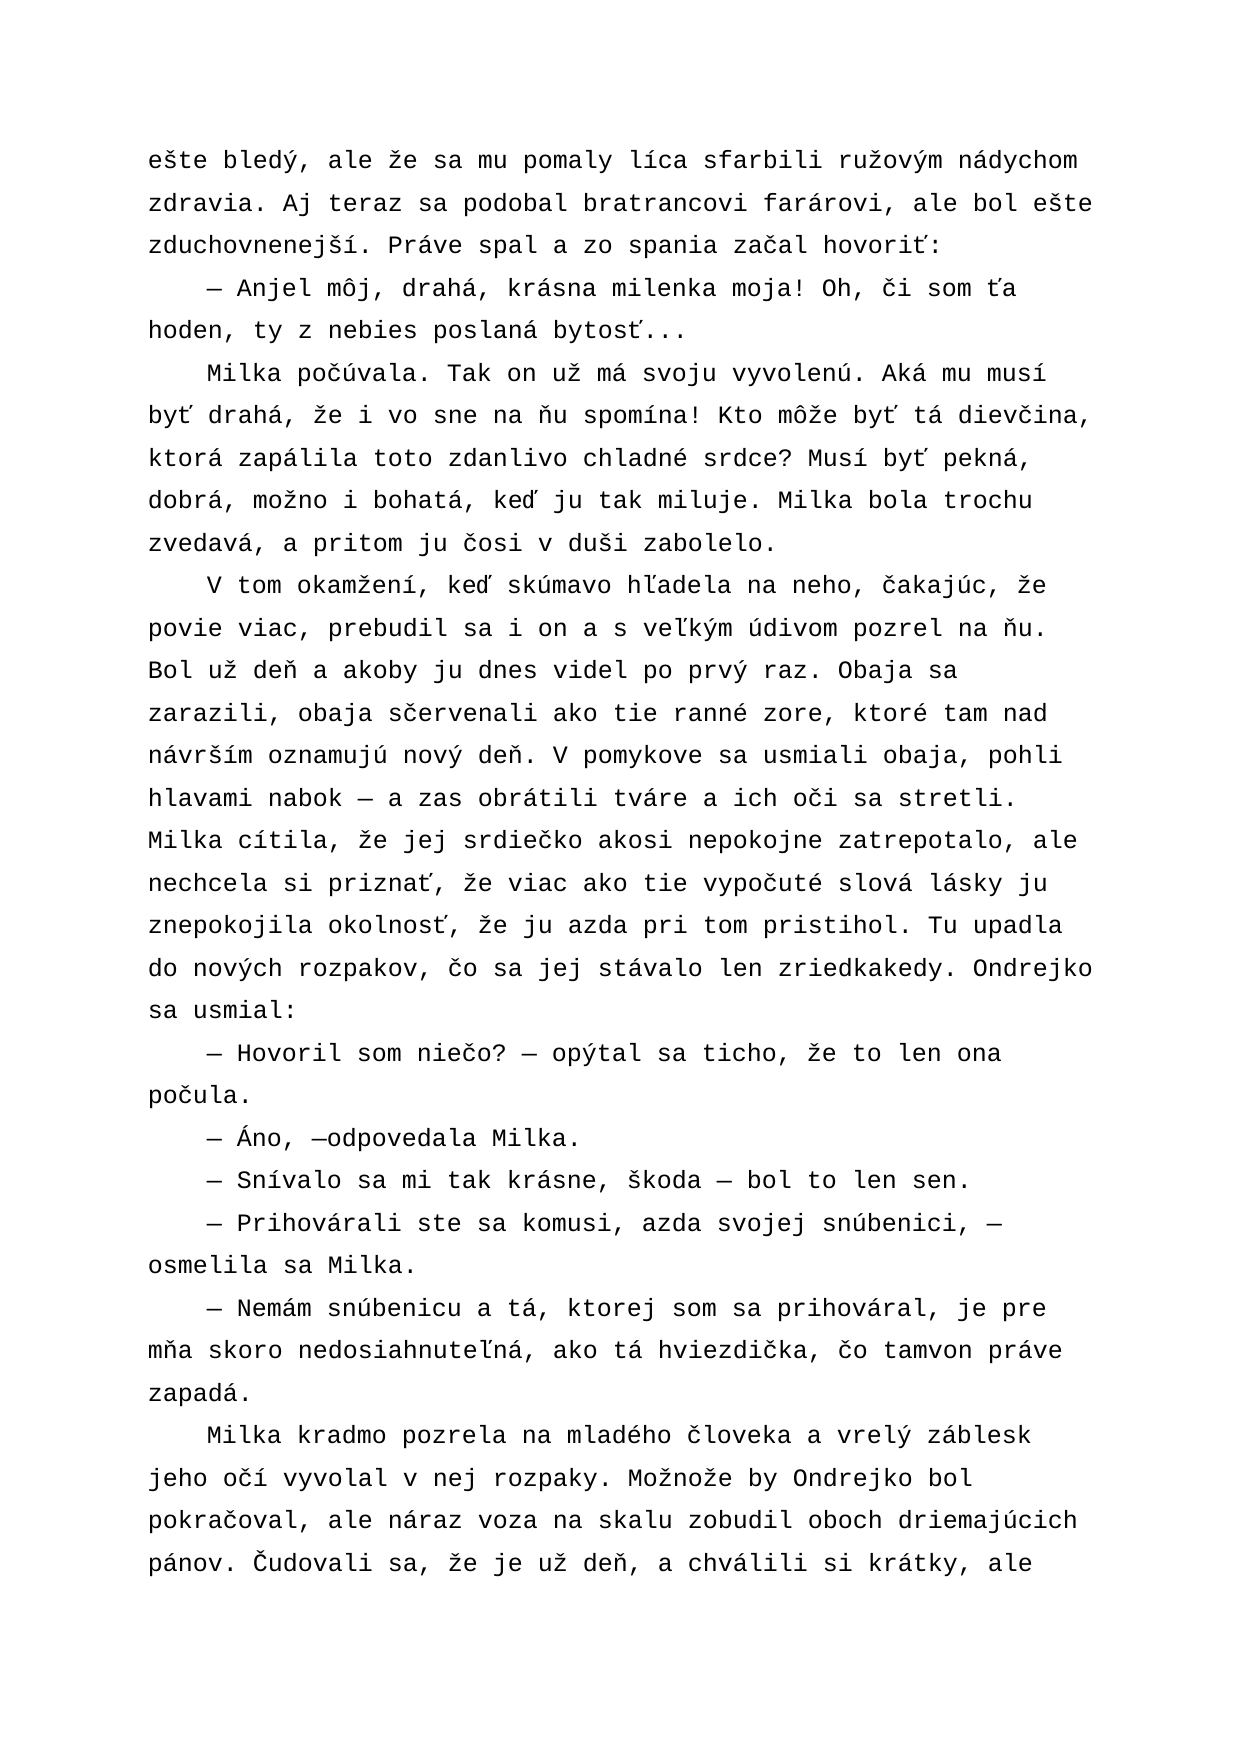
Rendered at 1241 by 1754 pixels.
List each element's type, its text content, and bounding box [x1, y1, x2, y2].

text ešte bledý, ale že sa mu pomaly líca sfarbili ružovým nádychom zdravia. Aj teraz sa podobal bratrancovi farárovi, ale bol ešte zduchovnenejší. Práve spal a zo spania začal hovoriť: [148, 148, 1093, 261]
text V tom okamžení, keď skúmavo hľadela na neho, čakajúc, že povie viac, prebudil sa i on a s veľkým údivom pozrel na ňu. Bol už deň a akoby ju dnes videl po prvý raz. Obaja sa zarazili, obaja sčervenali ako tie ranné zore, ktoré tam nad návrším oznamujú nový deň. V pomykove sa usmiali obaja, pohli hlavami nabok — a zas obrátili tváre a ich oči sa stretli. Milka cítila, že jej srdiečko akosi nepokojne zatrepotalo, ale nechcela si priznať, že viac ako tie vypočuté slová lásky ju znepokojila okolnosť, že ju azda pri tom pristihol. Tu upadla do nových rozpakov, čo sa jej stávalo len zriedkakedy. Ondrejko sa usmial: [148, 573, 1093, 1026]
text — Snívalo sa mi tak krásne, škoda — bol to len sen. [148, 1168, 1093, 1196]
text — Prihovárali ste sa komusi, azda svojej snúbenici, — osmelila sa Milka. [148, 1210, 1093, 1281]
text Milka počúvala. Tak on už má svoju vyvolenú. Aká mu musí byť drahá, že i vo sne na ňu spomína! Kto môže byť tá dievčina, ktorá zapálila toto zdanlivo chladné srdce? Musí byť pekná, dobrá, možno i bohatá, keď ju tak miluje. Milka bola trochu zvedavá, a pritom ju čosi v duši zabolelo. [148, 360, 1093, 558]
text — Áno, —odpovedala Milka. [148, 1125, 1093, 1153]
text — Hovoril som niečo? — opýtal sa ticho, že to len ona počula. [148, 1040, 1093, 1111]
text Milka kradmo pozrela na mladého človeka a vrelý záblesk jeho očí vyvolal v nej rozpaky. Možnože by Ondrejko bol pokračoval, ale náraz voza na skalu zobudil oboch driemajúcich pánov. Čudovali sa, že je už deň, a chválili si krátky, ale [148, 1423, 1093, 1578]
text — Nemám snúbenicu a tá, ktorej som sa prihováral, je pre mňa skoro nedosiahnuteľná, ako tá hviezdička, čo tamvon práve zapadá. [148, 1295, 1093, 1408]
text — Anjel môj, drahá, krásna milenka moja! Oh, či som ťa hoden, ty z nebies poslaná bytosť... [148, 275, 1093, 346]
